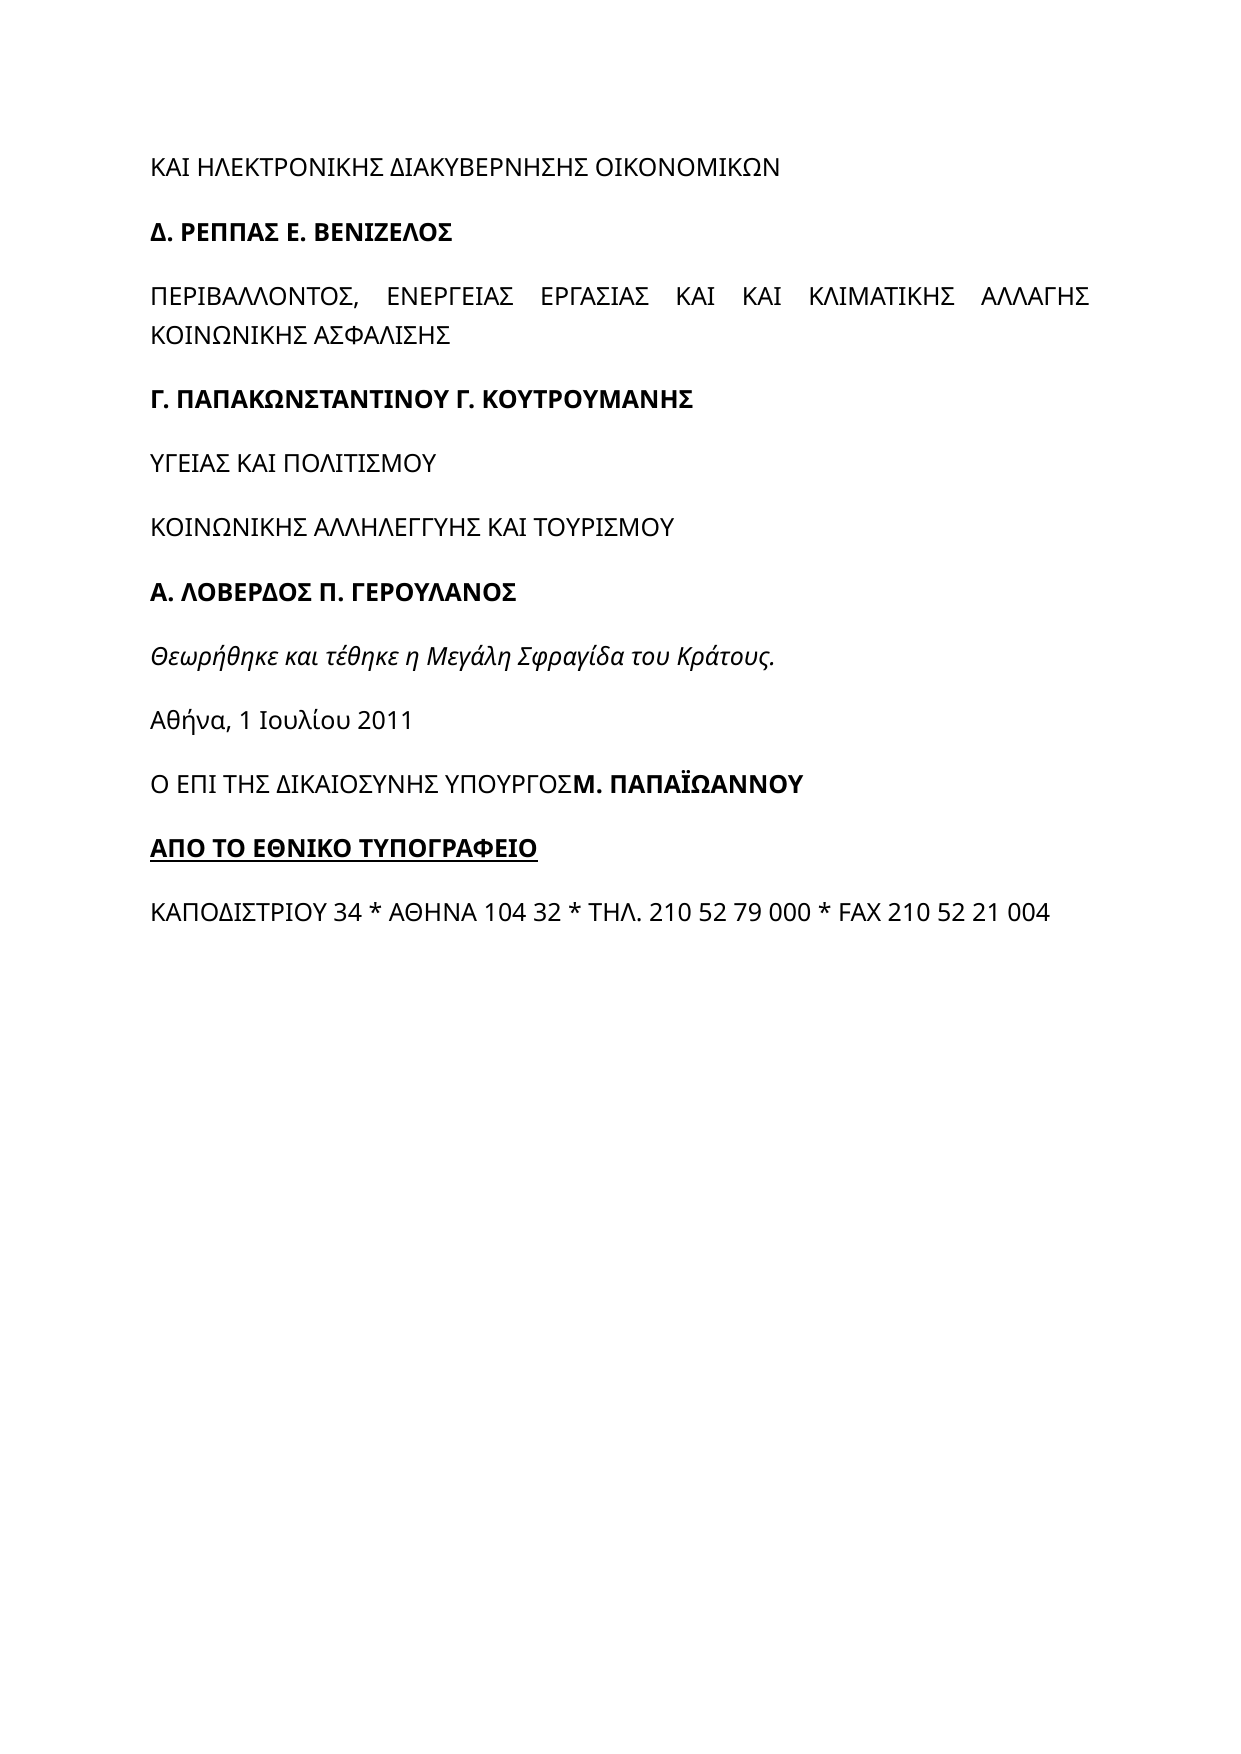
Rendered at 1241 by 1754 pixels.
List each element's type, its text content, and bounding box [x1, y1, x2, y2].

text ΚΑΙ ΗΛΕΚΤΡΟΝΙΚΗΣ ΔΙΑΚΥΒΕΡΝΗΣΗΣ ΟΙΚΟΝΟΜΙΚΩΝ [150, 150, 1090, 184]
text Α. ΛΟΒΕΡΔΟΣ Π. ΓΕΡΟΥΛΑΝΟΣ [150, 574, 1090, 608]
text ΥΓΕΙΑΣ ΚΑΙ ΠΟΛΙΤΙΣΜΟΥ [150, 446, 1090, 480]
text Ο ΕΠΙ ΤΗΣ ΔΙΚΑΙΟΣΥΝΗΣ ΥΠΟΥΡΓΟΣΜ. ΠΑΠΑΪΩΑΝΝΟΥ [150, 767, 1090, 801]
text ΠΕΡΙΒΑΛΛΟΝΤΟΣ, ΕΝΕΡΓΕΙΑΣ ΕΡΓΑΣΙΑΣ ΚΑΙ ΚΑΙ ΚΛΙΜΑΤΙΚΗΣ ΑΛΛΑΓΗΣ ΚΟΙΝΩΝΙΚΗΣ ΑΣΦΑΛΙΣΗΣ [150, 278, 1090, 352]
text Αθήνα, 1 Ιουλίου 2011 [150, 702, 1090, 737]
text ΚΑΠΟΔΙΣΤΡΙΟΥ 34 * ΑΘΗΝΑ 104 32 * ΤΗΛ. 210 52 79 000 * FAX 210 52 21 004 [150, 895, 1090, 929]
text Δ. ΡΕΠΠΑΣ Ε. ΒΕΝΙΖΕΛΟΣ [150, 214, 1090, 248]
text ΑΠΟ ΤΟ ΕΘΝΙΚΟ ΤΥΠΟΓΡΑΦΕΙΟ [150, 831, 1090, 865]
text Γ. ΠΑΠΑΚΩΝΣΤΑΝΤΙΝΟΥ Γ. ΚΟΥΤΡΟΥΜΑΝΗΣ [150, 382, 1090, 416]
text Θεωρήθηκε και τέθηκε η Μεγάλη Σφραγίδα του Κράτους. [150, 638, 1090, 672]
text ΚΟΙΝΩΝΙΚΗΣ ΑΛΛΗΛΕΓΓΥΗΣ ΚΑΙ ΤΟΥΡΙΣΜΟΥ [150, 510, 1090, 544]
